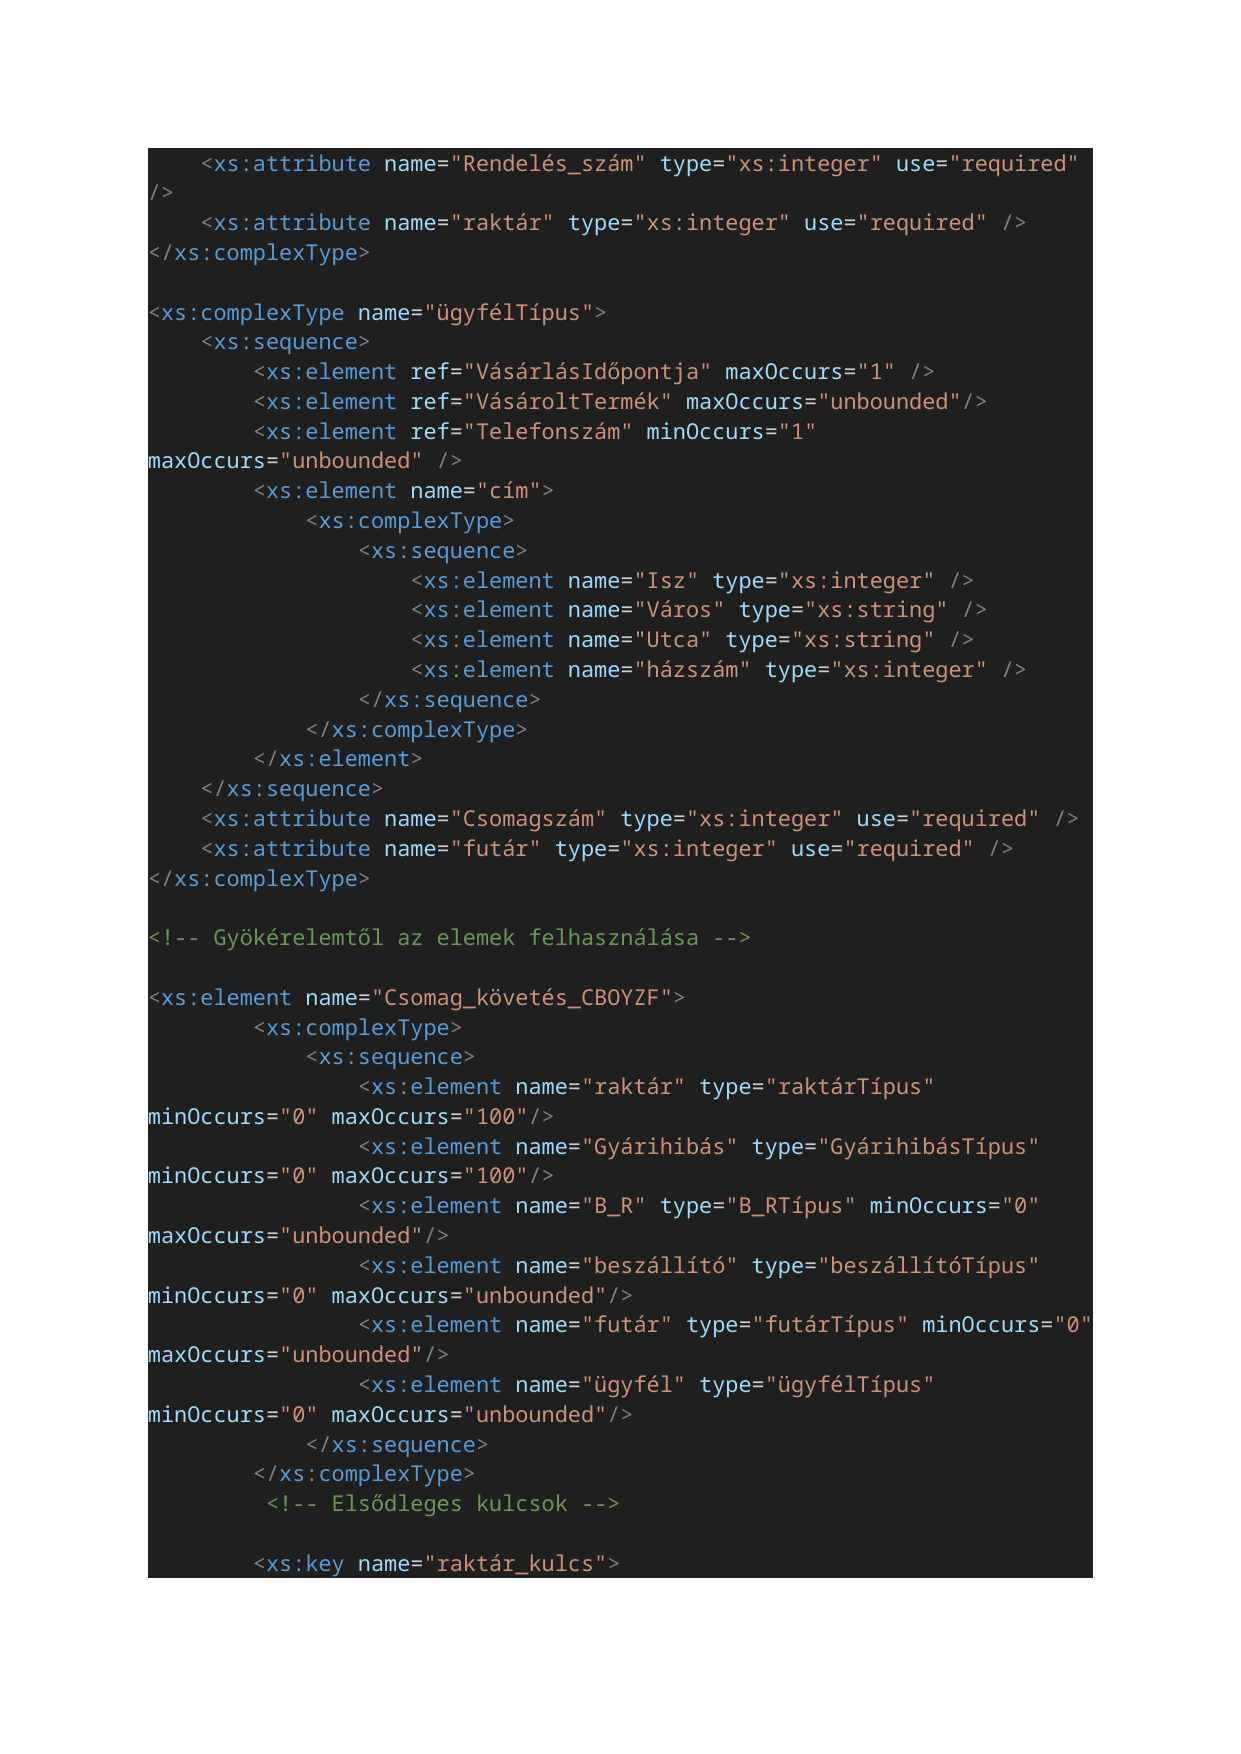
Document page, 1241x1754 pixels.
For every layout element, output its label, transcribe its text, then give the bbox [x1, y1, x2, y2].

text <xs:attribute name="Csomagszám" type="xs:integer" use="required" /> [148, 803, 1093, 833]
text <xs:element name="házszám" type="xs:integer" /> [148, 654, 1093, 684]
text <xs:sequence> [148, 326, 1093, 356]
text <xs:element name="Csomag_követés_CBOYZF"> [148, 982, 1093, 1012]
text <xs:element name="Isz" type="xs:integer" /> [148, 565, 1093, 594]
text <xs:attribute name="futár" type="xs:integer" use="required" /> [148, 833, 1093, 863]
text </xs:complexType> [148, 237, 1093, 267]
text <xs:key name="raktár_kulcs"> [148, 1548, 1093, 1578]
text </xs:sequence> [148, 1429, 1093, 1458]
text <!-- Elsődleges kulcsok --> [148, 1488, 1093, 1518]
text </xs:sequence> [148, 684, 1093, 714]
text <xs:element ref="VásárlásIdőpontja" maxOccurs="1" /> [148, 356, 1093, 386]
text <xs:sequence> [148, 1041, 1093, 1071]
text <xs:element name="raktár" type="raktárTípus" minOccurs="0" maxOccurs="100"/> [148, 1071, 1093, 1131]
text <xs:element name="Utca" type="xs:string" /> [148, 624, 1093, 654]
text <xs:complexType> [148, 1012, 1093, 1041]
text </xs:complexType> [148, 863, 1093, 892]
text </xs:sequence> [148, 773, 1093, 803]
text <xs:sequence> [148, 535, 1093, 565]
text <!-- Gyökérelemtől az elemek felhasználása --> [148, 922, 1093, 952]
text <xs:element name="futár" type="futárTípus" minOccurs="0" maxOccurs="unbounded"/> [148, 1309, 1093, 1369]
text <xs:attribute name="raktár" type="xs:integer" use="required" /> [148, 207, 1093, 237]
text <xs:element ref="VásároltTermék" maxOccurs="unbounded"/> [148, 386, 1093, 416]
text <xs:element name="Gyárihibás" type="GyárihibásTípus" minOccurs="0" maxOccurs="100"/> [148, 1131, 1093, 1190]
text <xs:element name="B_R" type="B_RTípus" minOccurs="0" maxOccurs="unbounded"/> [148, 1190, 1093, 1250]
text </xs:complexType> [148, 1458, 1093, 1488]
text <xs:element ref="Telefonszám" minOccurs="1" maxOccurs="unbounded" /> [148, 416, 1093, 475]
text <xs:element name="ügyfél" type="ügyfélTípus" minOccurs="0" maxOccurs="unbounded"/> [148, 1369, 1093, 1429]
text <xs:element name="Város" type="xs:string" /> [148, 594, 1093, 624]
text </xs:complexType> [148, 714, 1093, 743]
text <xs:complexType> [148, 505, 1093, 535]
text <xs:element name="cím"> [148, 475, 1093, 505]
text </xs:element> [148, 743, 1093, 773]
text <xs:element name="beszállító" type="beszállítóTípus" minOccurs="0" maxOccurs="unbounded"/> [148, 1250, 1093, 1309]
text <xs:attribute name="Rendelés_szám" type="xs:integer" use="required" /> [148, 148, 1093, 207]
text <xs:complexType name="ügyfélTípus"> [148, 297, 1093, 326]
